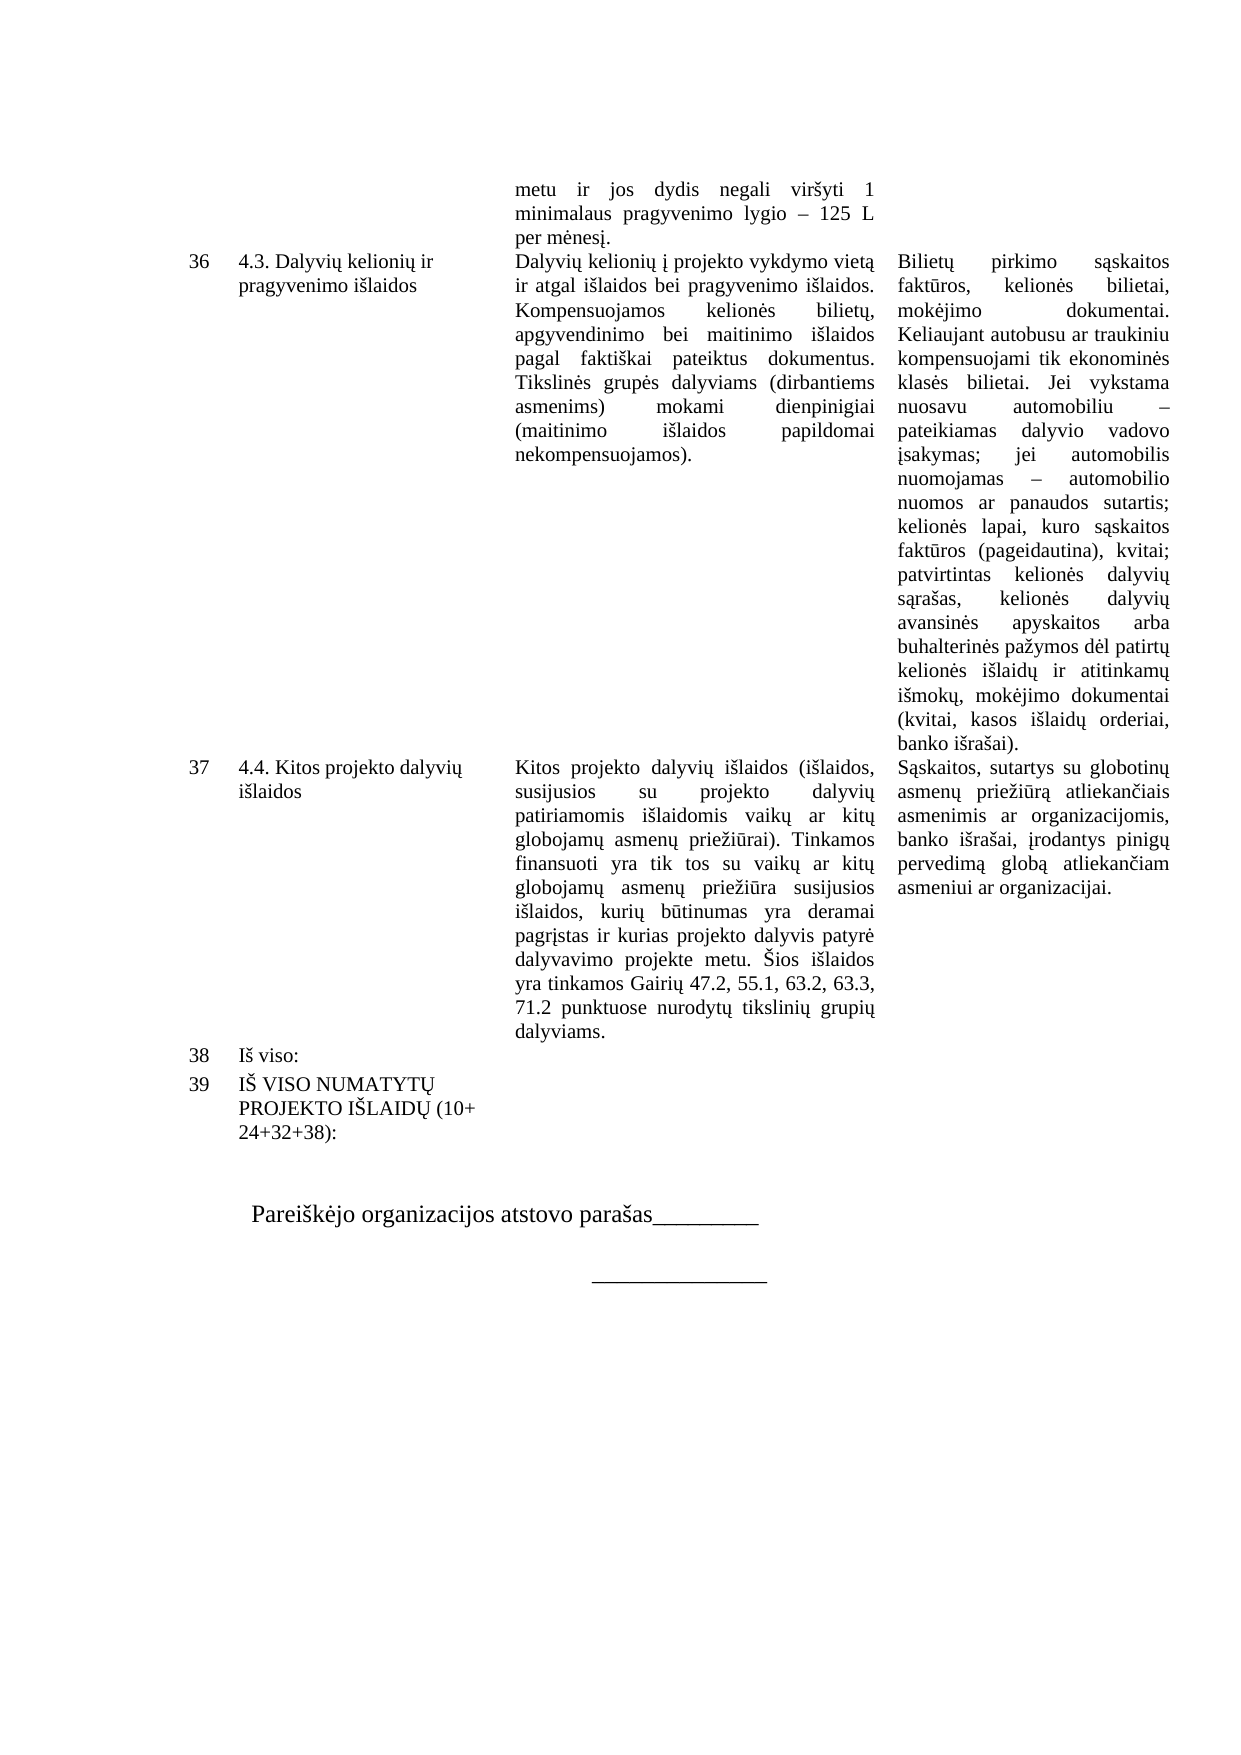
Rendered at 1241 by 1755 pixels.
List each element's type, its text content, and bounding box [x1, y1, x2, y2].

table_cell IŠ VISO NUMATYTŲ PROJEKTO IŠLAIDŲ (10+ 24+32+38): [227, 1072, 503, 1171]
table_cell [504, 1072, 886, 1171]
table_cell Kitos projekto dalyvių išlaidos (išlaidos, susijusios su projekto dalyvių patiriamomis išlaidomis vaikų ar kitų globojamų asmenų priežiūrai). Tinkamos finansuoti yra tik tos su vaikų ar kitų globojamų asmenų priežiūra susijusios išlaidos, kurių būtinumas yra deramai pagrįstas ir kurias projekto dalyvis patyrė dalyvavimo projekte metu. Šios išlaidos yra tinkamos Gairių 47.2, 55.1, 63.2, 63.3, 71.2 punktuose nurodytų tikslinių grupių dalyviams. [504, 755, 886, 1043]
table_cell 4.4. Kitos projekto dalyvių išlaidos [227, 755, 503, 1043]
table_cell 39 [177, 1072, 227, 1171]
table_cell [886, 177, 1181, 249]
table_cell 38 [177, 1044, 227, 1072]
table_cell 37 [177, 755, 227, 1043]
table_cell metu ir jos dydis negali viršyti 1 minimalaus pragyvenimo lygio – 125 L per mėnesį. [504, 177, 886, 249]
text ______________ [177, 1257, 1181, 1286]
table_cell 36 [177, 249, 227, 755]
text Pareiškėjo organizacijos atstovo parašas [177, 1199, 1181, 1228]
table_cell Dalyvių kelionių į projekto vykdymo vietą ir atgal išlaidos bei pragyvenimo išlaidos. Kompensuojamos kelionės bilietų, apgyvendinimo bei maitinimo išlaidos pagal faktiškai pateiktus dokumentus. Tikslinės grupės dalyviams (dirbantiems asmenims) mokami dienpinigiai (maitinimo išlaidos papildomai nekompensuojamos). [504, 249, 886, 755]
table_cell [177, 177, 227, 249]
table_cell [227, 177, 503, 249]
table_cell 4.3. Dalyvių kelionių ir pragyvenimo išlaidos [227, 249, 503, 755]
table_cell Iš viso: [227, 1044, 503, 1072]
table_cell Bilietų pirkimo sąskaitos faktūros, kelionės bilietai, mokėjimo dokumentai. Keliaujant autobusu ar traukiniu kompensuojami tik ekonominės klasės bilietai. Jei vykstama nuosavu automobiliu – pateikiamas dalyvio vadovo įsakymas; jei automobilis nuomojamas – automobilio nuomos ar panaudos sutartis; kelionės lapai, kuro sąskaitos faktūros (pageidautina), kvitai; patvirtintas kelionės dalyvių sąrašas, kelionės dalyvių avansinės apyskaitos arba buhalterinės pažymos dėl patirtų kelionės išlaidų ir atitinkamų išmokų, mokėjimo dokumentai (kvitai, kasos išlaidų orderiai, banko išrašai). [886, 249, 1181, 755]
table_cell [886, 1044, 1181, 1072]
table_cell [504, 1044, 886, 1072]
table_cell [886, 1072, 1181, 1171]
table_cell Sąskaitos, sutartys su globotinų asmenų priežiūrą atliekančiais asmenimis ar organizacijomis, banko išrašai, įrodantys pinigų pervedimą globą atliekančiam asmeniui ar organizacijai. [886, 755, 1181, 1043]
